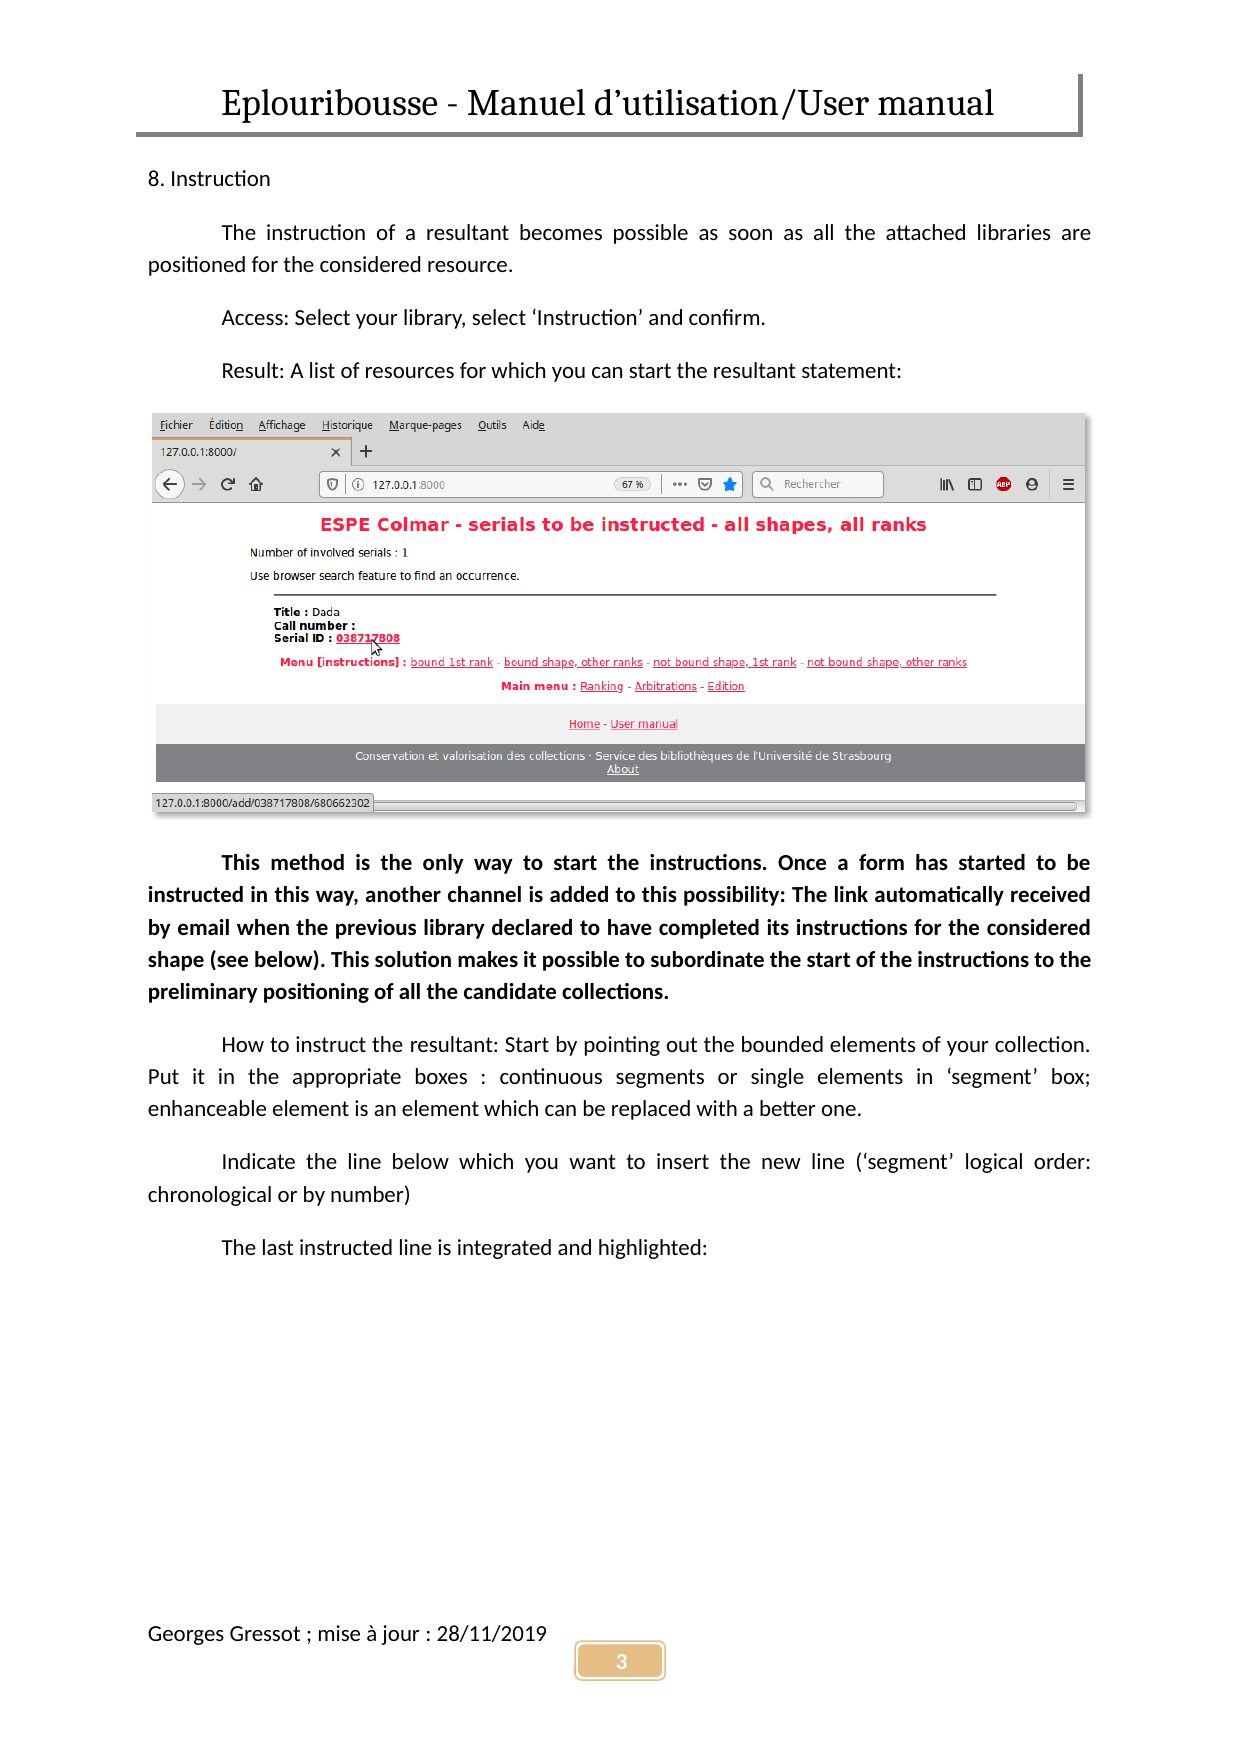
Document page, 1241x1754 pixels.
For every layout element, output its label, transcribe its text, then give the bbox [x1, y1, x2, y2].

text The instruction of a resultant becomes possible as soon as all the attached libraries are positioned for the considered resource. [148, 218, 1093, 278]
picture [147, 408, 1093, 820]
text How to instruct the resultant: Start by pointing out the bounded elements of your collection. Put it in the appropriate boxes : continuous segments or single elements in ‘segment’ box; enhanceable element is an element which can be replaced with a better one. [148, 1030, 1093, 1122]
text Result: A list of resources for which you can start the resultant statement: [148, 356, 1093, 384]
text 8. Instruction [148, 164, 1093, 193]
text Indicate the line below which you want to insert the new line (‘segment’ logical order: chronological or by number) [148, 1147, 1093, 1208]
text The last instructed line is integrated and highlighted: [148, 1233, 1093, 1261]
text Access: Select your library, select ‘Instruction’ and confirm. [148, 303, 1093, 331]
text This method is the only way to start the instructions. Once a form has started to be instructed in this way, another channel is added to this possibility: The link automatically received by email when the previous library declared to have completed its instructions for the considered shape (see below). This solution makes it possible to subordinate the start of the instructions to the preliminary positioning of all the candidate collections. [148, 820, 1093, 1005]
